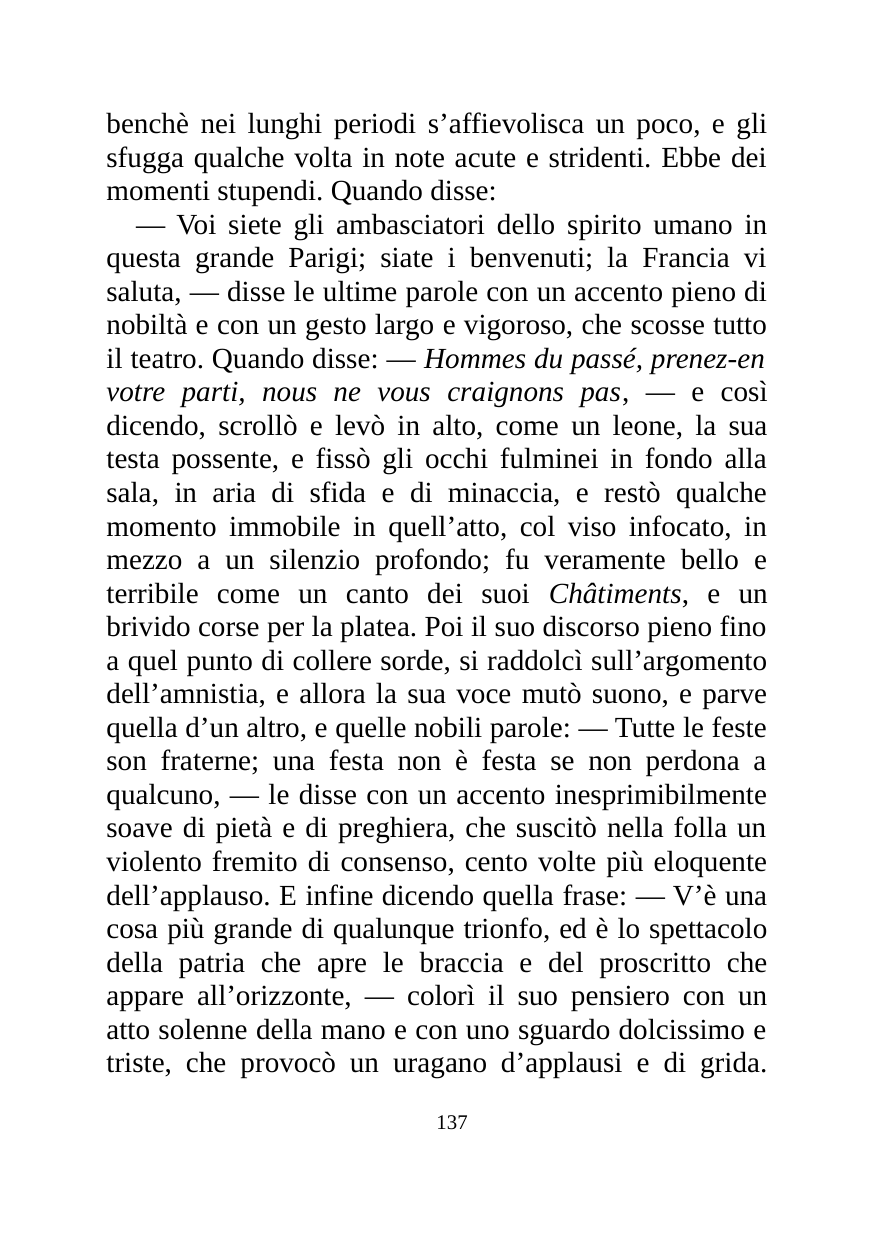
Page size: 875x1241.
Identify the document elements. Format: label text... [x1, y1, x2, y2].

text benchè nei lunghi periodi s’affievolisca un poco, e gli sfugga qualche volta in note acute e stridenti. Ebbe dei momenti stupendi. Quando disse: [106, 106, 768, 207]
text — Voi siete gli ambasciatori dello spirito umano in questa grande Parigi; siate i benvenuti; la Francia vi saluta, — disse le ultime parole con un accento pieno di nobiltà e con un gesto largo e vigoroso, che scosse tutto il teatro. Quando disse: — Hommes du passé, prenez-en votre parti, nous ne vous craignons pas, — e così dicendo, scrollò e levò in alto, come un leone, la sua testa possente, e fissò gli occhi fulminei in fondo alla sala, in aria di sfida e di minaccia, e restò qualche momento immobile in quell’atto, col viso infocato, in mezzo a un silenzio profondo; fu veramente bello e terribile come un canto dei suoi Châtiments, e un brivido corse per la platea. Poi il suo discorso pieno fino a quel punto di collere sorde, si raddolcì sull’argomento dell’amnistia, e allora la sua voce mutò suono, e parve quella d’un altro, e quelle nobili parole: — Tutte le feste son fraterne; una festa non è festa se non perdona a qualcuno, — le disse con un accento inesprimibilmente soave di pietà e di preghiera, che suscitò nella folla un violento fremito di consenso, cento volte più eloquente dell’applauso. E infine dicendo quella frase: — V’è una cosa più grande di qualunque trionfo, ed è lo spettacolo della patria che apre le braccia e del proscritto che appare all’orizzonte, — colorì il suo pensiero con un atto solenne della mano e con uno sguardo dolcissimo e triste, che provocò un uragano d’applausi e di grida. [106, 207, 768, 1079]
